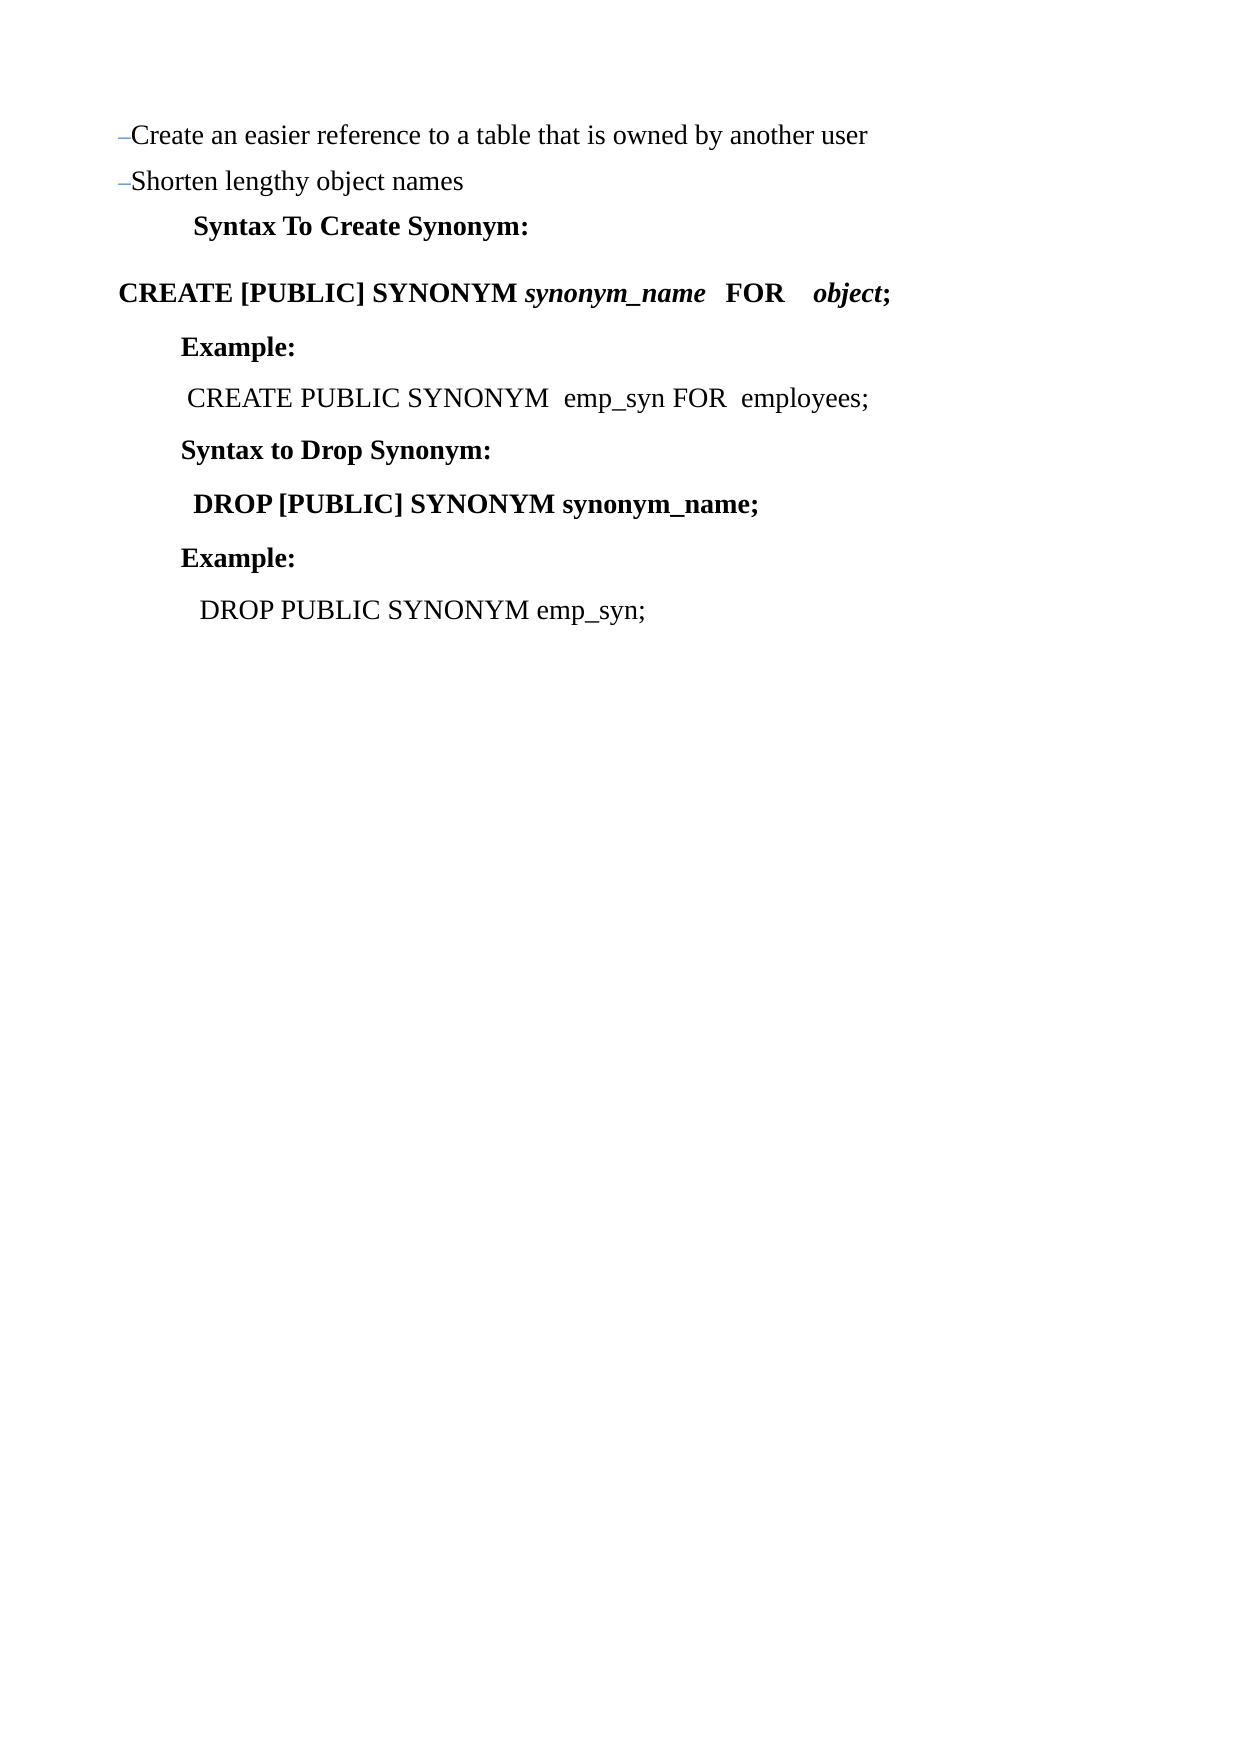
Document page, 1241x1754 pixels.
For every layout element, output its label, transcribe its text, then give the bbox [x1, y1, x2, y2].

text Example: [118, 541, 1122, 573]
text CREATE [PUBLIC] SYNONYM synonym_name FOR object; [118, 276, 1122, 308]
text CREATE PUBLIC SYNONYM emp_syn FOR employees; [118, 381, 1122, 414]
text DROP [PUBLIC] SYNONYM synonym_name; [118, 487, 1122, 519]
text Syntax To Create Synonym: [193, 209, 1122, 242]
text Example: [118, 330, 1122, 362]
text DROP PUBLIC SYNONYM emp_syn; [118, 593, 1122, 625]
text –Shorten lengthy object names [118, 164, 1122, 196]
text –Create an easier reference to a table that is owned by another user [118, 118, 1122, 151]
text Syntax to Drop Synonym: [118, 433, 1122, 466]
